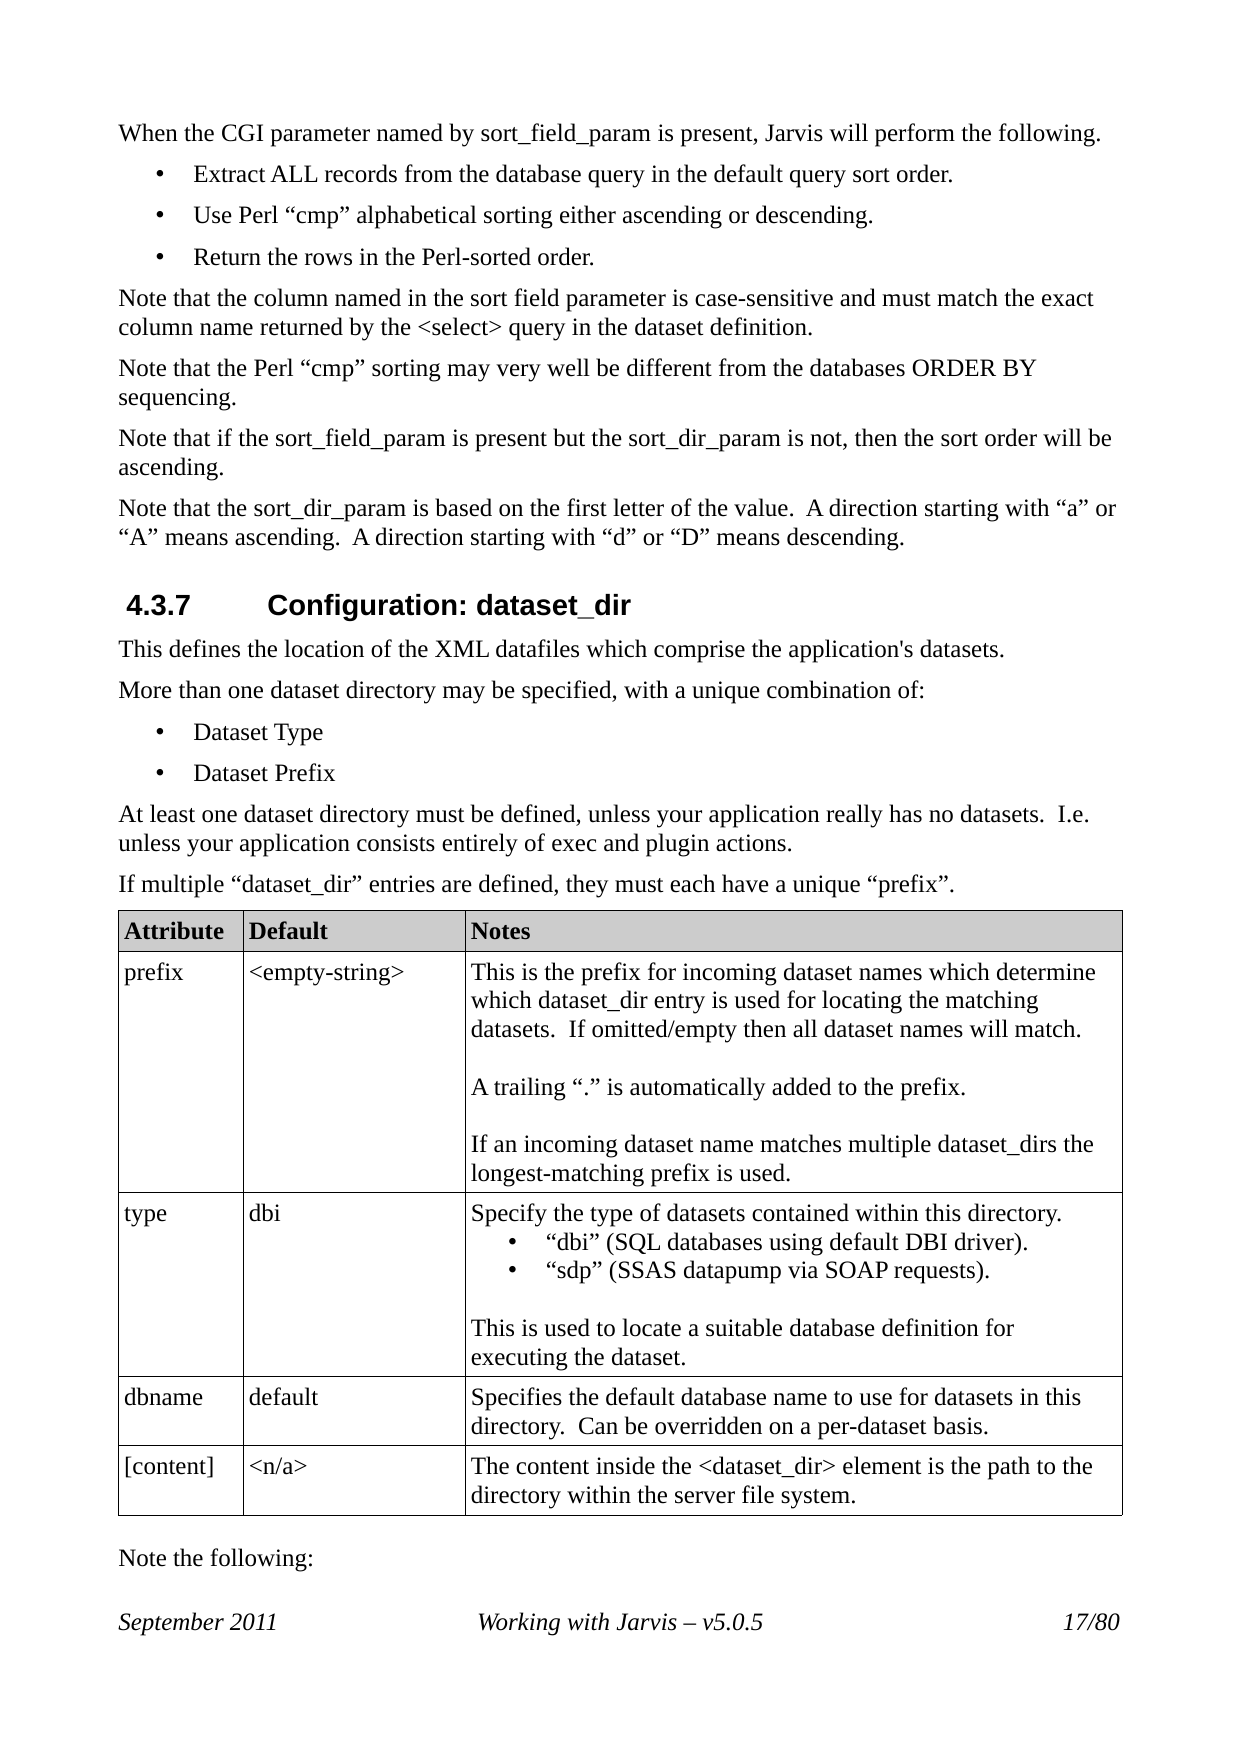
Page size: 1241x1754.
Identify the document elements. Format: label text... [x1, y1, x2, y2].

list Return the rows in the Perl-sorted order. [156, 242, 1122, 271]
table_cell type [119, 1193, 243, 1376]
text More than one dataset directory may be specified, with a unique combination of: [118, 675, 1122, 704]
table_header Attribute [119, 911, 243, 951]
table_cell This is the prefix for incoming dataset names which determine which dataset_dir entry is used for locating the matching datasets. If omitted/empty then all dataset names will match. A trailing “.” is automatically added to the prefix. If an incoming dataset name matches multiple dataset_dirs the longest-matching prefix is used. [466, 952, 1122, 1192]
text Note that the column named in the sort field parameter is case-sensitive and must match the exact column name returned by the <select> query in the dataset definition. [118, 283, 1122, 341]
text If multiple “dataset_dir” entries are defined, they must each have a unique “prefix”. [118, 869, 1122, 898]
table_cell <empty-string> [244, 952, 465, 1192]
table_cell dbi [244, 1193, 465, 1376]
table_cell dbname [119, 1377, 243, 1445]
text Note that the Perl “cmp” sorting may very well be different from the databases ORDER BY sequencing. [118, 353, 1122, 411]
table_cell [content] [119, 1446, 243, 1514]
table_cell <n/a> [244, 1446, 465, 1514]
table_header Default [244, 911, 465, 951]
text When the CGI parameter named by sort_field_param is present, Jarvis will perform the following. [118, 118, 1122, 147]
subtitle Configuration: dataset_dir [118, 588, 1122, 622]
table_cell The content inside the <dataset_dir> element is the path to the directory within the server file system. [466, 1446, 1122, 1514]
table_cell default [244, 1377, 465, 1445]
list Dataset Type [156, 717, 1122, 745]
text Note that if the sort_field_param is present but the sort_dir_param is not, then the sort order will be ascending. [118, 423, 1122, 481]
text At least one dataset directory must be defined, unless your application really has no datasets. I.e. unless your application consists entirely of exec and plugin actions. [118, 799, 1122, 857]
table_header Notes [466, 911, 1122, 951]
text Note the following: [118, 1543, 1122, 1572]
list Use Perl “cmp” alphabetical sorting either ascending or descending. [156, 201, 1122, 229]
text This defines the location of the XML datafiles which comprise the application's datasets. [118, 634, 1122, 663]
list Dataset Prefix [156, 758, 1122, 787]
table_cell Specifies the default database name to use for datasets in this directory. Can be overridden on a per-dataset basis. [466, 1377, 1122, 1445]
table_cell Specify the type of datasets contained within this directory. “dbi” (SQL databases using default DBI driver). “sdp” (SSAS datapump via SOAP requests). This is used to locate a suitable database definition for executing the dataset. [466, 1193, 1122, 1376]
table_cell prefix [119, 952, 243, 1192]
list Extract ALL records from the database query in the default query sort order. [156, 159, 1122, 188]
text Note that the sort_dir_param is based on the first letter of the value. A direction starting with “a” or “A” means ascending. A direction starting with “d” or “D” means descending. [118, 493, 1122, 551]
